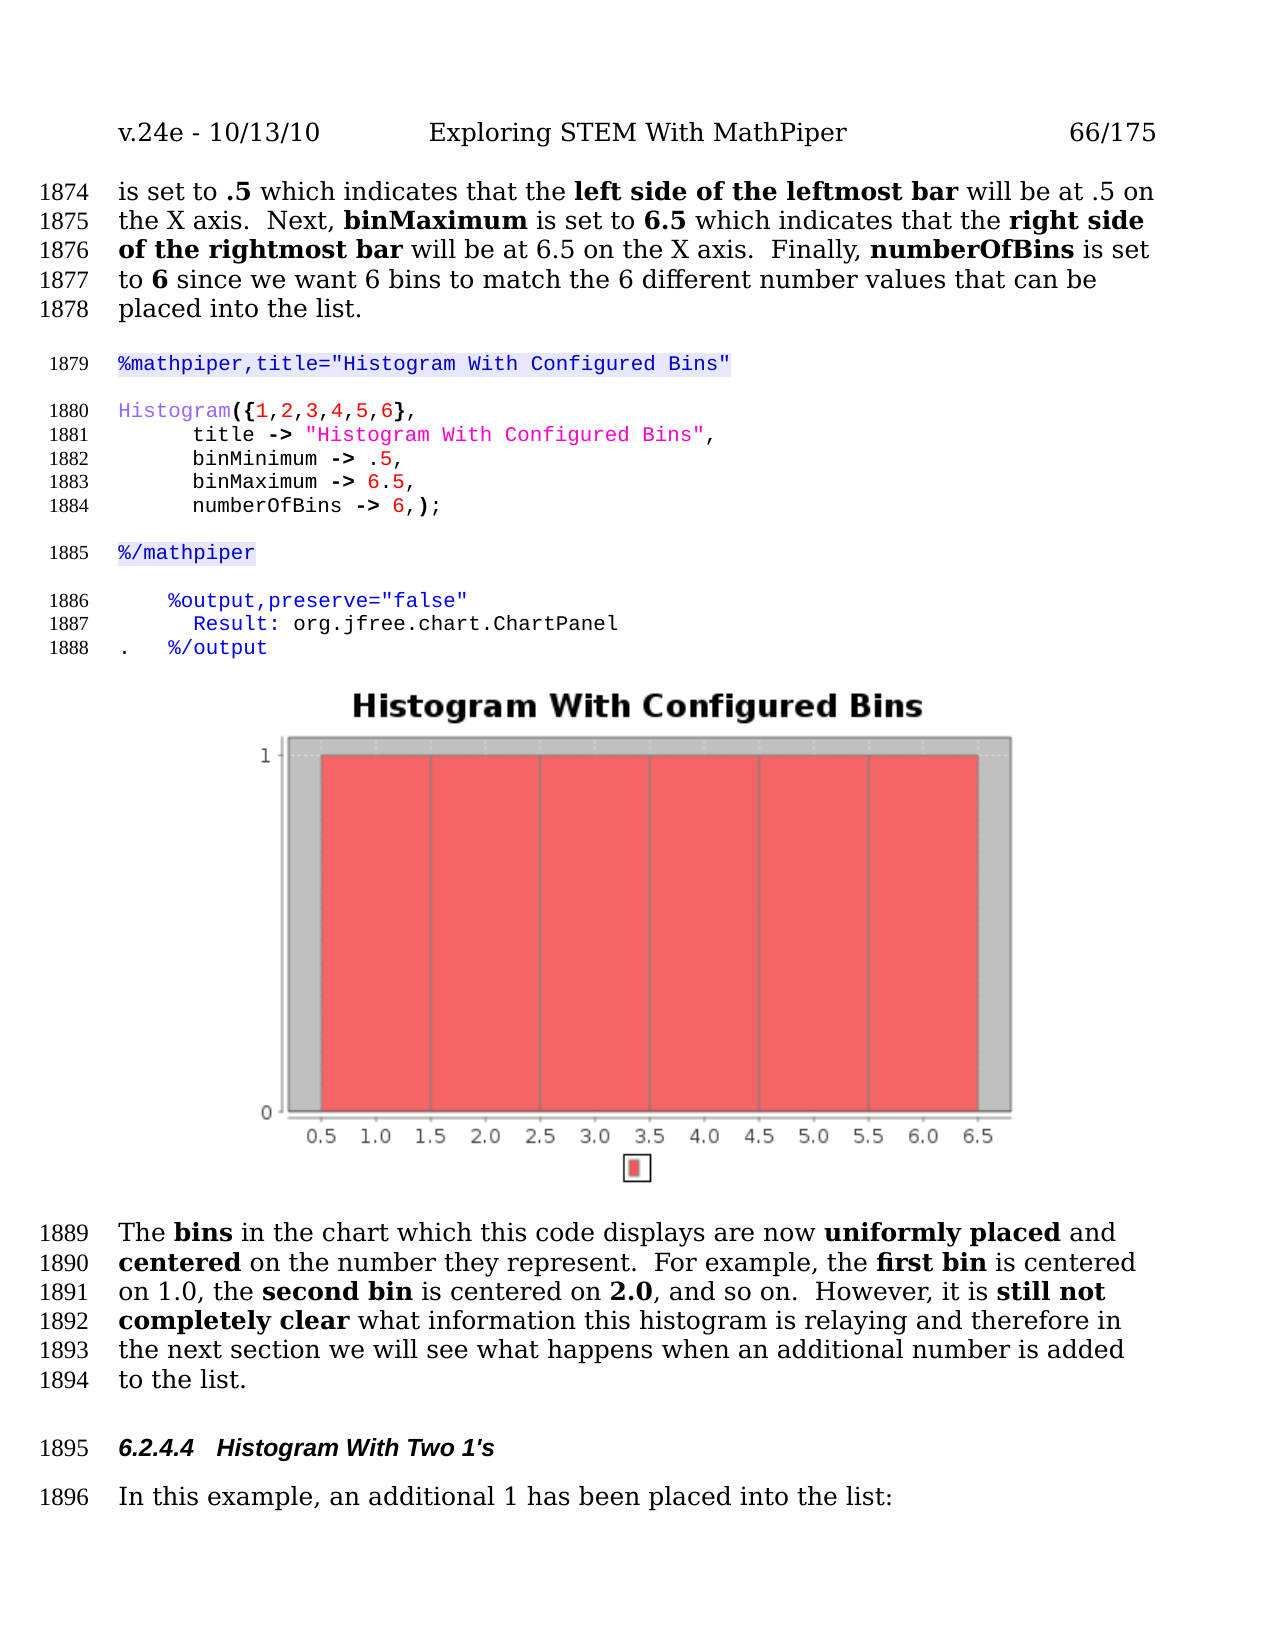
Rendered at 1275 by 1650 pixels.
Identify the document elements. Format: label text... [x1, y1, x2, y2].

text . %/output [118, 637, 1157, 661]
text Result: org.jfree.chart.ChartPanel [118, 613, 1157, 637]
text is set to .5 which indicates that the left side of the leftmost bar will be at .5 on the X axis. Next, binMaximum is set to 6.5 which indicates that the right side of the rightmost bar will be at 6.5 on the X axis. Finally, numberOfBins is set to 6 since we want 6 bins to match the 6 different number values that can be placed into the list. [118, 177, 1157, 323]
picture [245, 686, 1030, 1184]
text %output,preserve="false" [118, 589, 1157, 613]
text title -> "Histogram With Configured Bins", [118, 424, 1157, 448]
text numberOfBins -> 6,); [118, 495, 1157, 519]
text %mathpiper,title="Histogram With Configured Bins" [118, 353, 1157, 377]
subtitle Histogram With Two 1's [118, 1433, 1157, 1462]
text binMinimum -> .5, [118, 448, 1157, 471]
text The bins in the chart which this code displays are now uniformly placed and centered on the number they represent. For example, the first bin is centered on 1.0, the second bin is centered on 2.0, and so on. However, it is still not completely clear what information this histogram is relaying and therefore in the next section we will see what happens when an additional number is added to the list. [118, 1218, 1157, 1394]
text In this example, an additional 1 has been placed into the list: [118, 1483, 1157, 1512]
text Histogram({1,2,3,4,5,6}, [118, 400, 1157, 424]
text binMaximum -> 6.5, [118, 471, 1157, 495]
text %/mathpiper [118, 542, 1157, 566]
